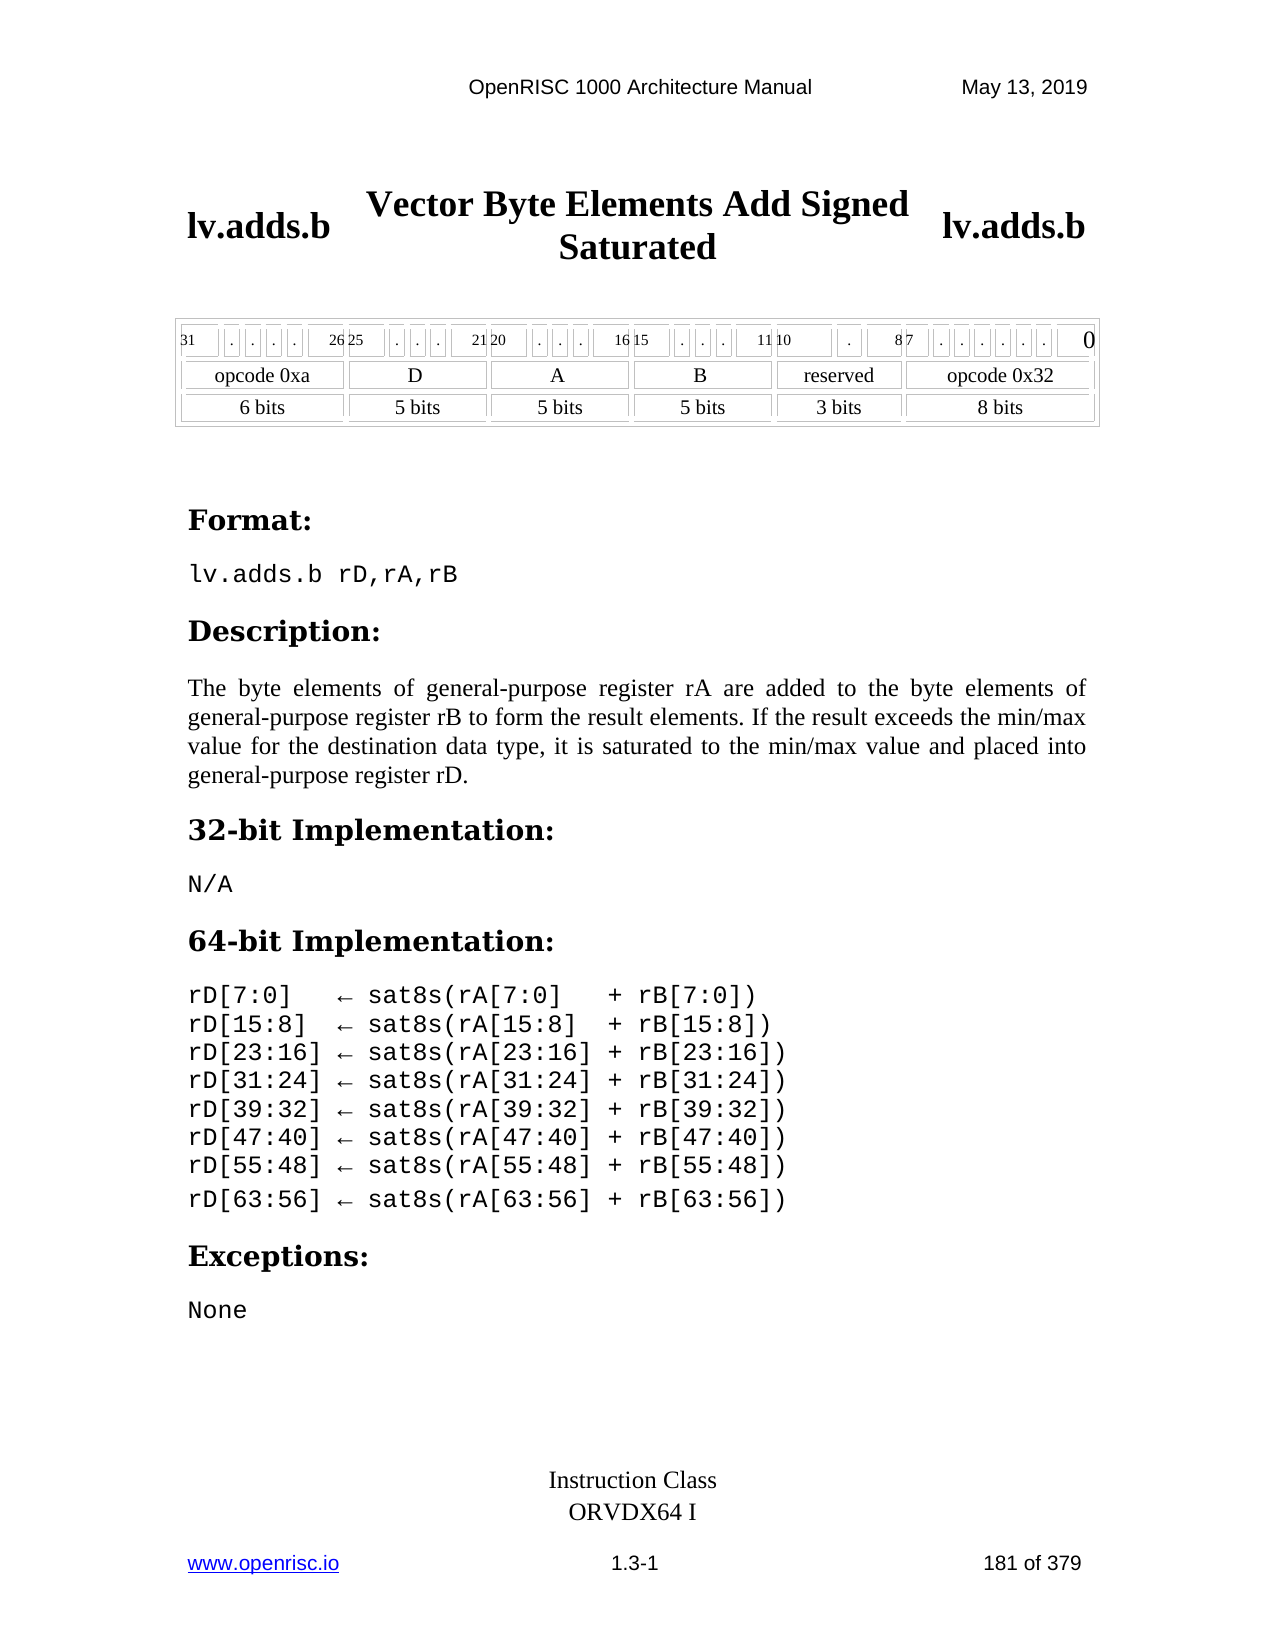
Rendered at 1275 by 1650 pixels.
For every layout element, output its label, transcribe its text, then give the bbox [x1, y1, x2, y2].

text Format: [187, 504, 1087, 537]
text lv.adds.b rD,rA,rB [187, 562, 1087, 590]
text 64-bit Implementation: [187, 925, 1087, 958]
text 32-bit Implementation: [187, 813, 1087, 846]
text The byte elements of general-purpose register rA are added to the byte elements of general-purpose register rB to form the result elements. If the result exceeds the min/max value for the destination data type, it is saturated to the min/max value and placed into general-purpose register rD. [187, 673, 1087, 788]
text None [187, 1298, 1087, 1326]
text Exceptions: [187, 1240, 1087, 1273]
text Description: [187, 615, 1087, 648]
text N/A [187, 871, 1087, 900]
text rD[7:0] ← sat8s(rA[7:0] + rB[7:0]) rD[15:8] ← sat8s(rA[15:8] + rB[15:8]) rD[23:16] ← sat8s(rA[23:16] + rB[23:16]) rD[31:24] ← sat8s(rA[31:24] + rB[31:24]) rD[39:32] ← sat8s(rA[39:32] + rB[39:32]) rD[47:40] ← sat8s(rA[47:40] + rB[47:40]) rD[55:48] ← sat8s(rA[55:48] + rB[55:48]) rD[63:56] ← sat8s(rA[63:56] + rB[63:56]) [187, 983, 1087, 1215]
